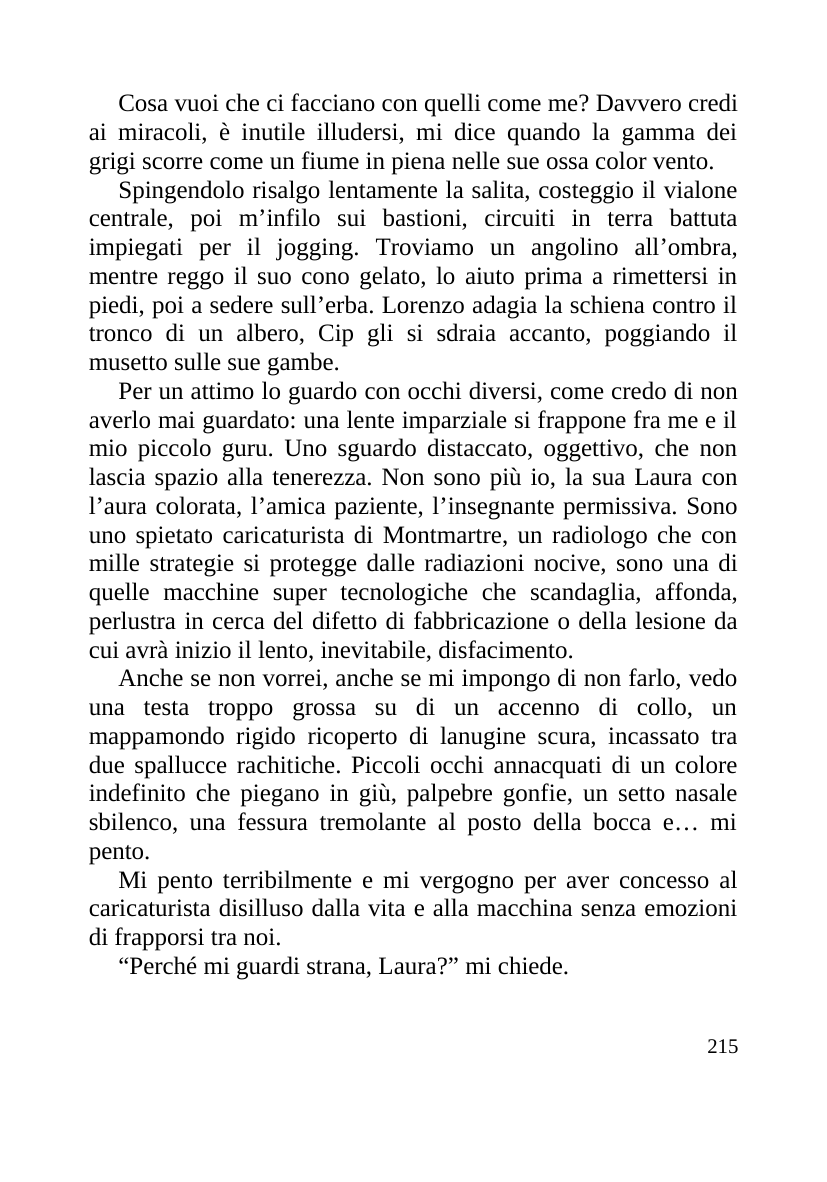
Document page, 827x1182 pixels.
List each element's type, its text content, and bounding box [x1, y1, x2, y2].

text Cosa vuoi che ci facciano con quelli come me? Davvero credi ai miracoli, è inutile illudersi, mi dice quando la gamma dei grigi scorre come un fiume in piena nelle sue ossa color vento. [88, 88, 738, 175]
text Anche se non vorrei, anche se mi impongo di non farlo, vedo una testa troppo grossa su di un accenno di collo, un mappamondo rigido ricoperto di lanugine scura, incassato tra due spallucce rachitiche. Piccoli occhi annacquati di un colore indefinito che piegano in giù, palpebre gonfie, un setto nasale sbilenco, una fessura tremolante al posto della bocca e… mi pento. [88, 663, 738, 865]
text Per un attimo lo guardo con occhi diversi, come credo di non averlo mai guardato: una lente imparziale si frappone fra me e il mio piccolo guru. Uno sguardo distaccato, oggettivo, che non lascia spazio alla tenerezza. Non sono più io, la sua Laura con l’aura colorata, l’amica paziente, l’insegnante permissiva. Sono uno spietato caricaturista di Montmartre, un radiologo che con mille strategie si protegge dalle radiazioni nocive, sono una di quelle macchine super tecnologiche che scandaglia, affonda, perlustra in cerca del difetto di fabbricazione o della lesione da cui avrà inizio il lento, inevitabile, disfacimento. [88, 376, 738, 663]
text Mi pento terribilmente e mi vergogno per aver concesso al caricaturista disilluso dalla vita e alla macchina senza emozioni di frapporsi tra noi. [88, 865, 738, 951]
text Spingendolo risalgo lentamente la salita, costeggio il vialone centrale, poi m’infilo sui bastioni, circuiti in terra battuta impiegati per il jogging. Troviamo un angolino all’ombra, mentre reggo il suo cono gelato, lo aiuto prima a rimettersi in piedi, poi a sedere sull’erba. Lorenzo adagia la schiena contro il tronco di un albero, Cip gli si sdraia accanto, poggiando il musetto sulle sue gambe. [88, 175, 738, 376]
text “Perché mi guardi strana, Laura?” mi chiede. [88, 951, 738, 980]
